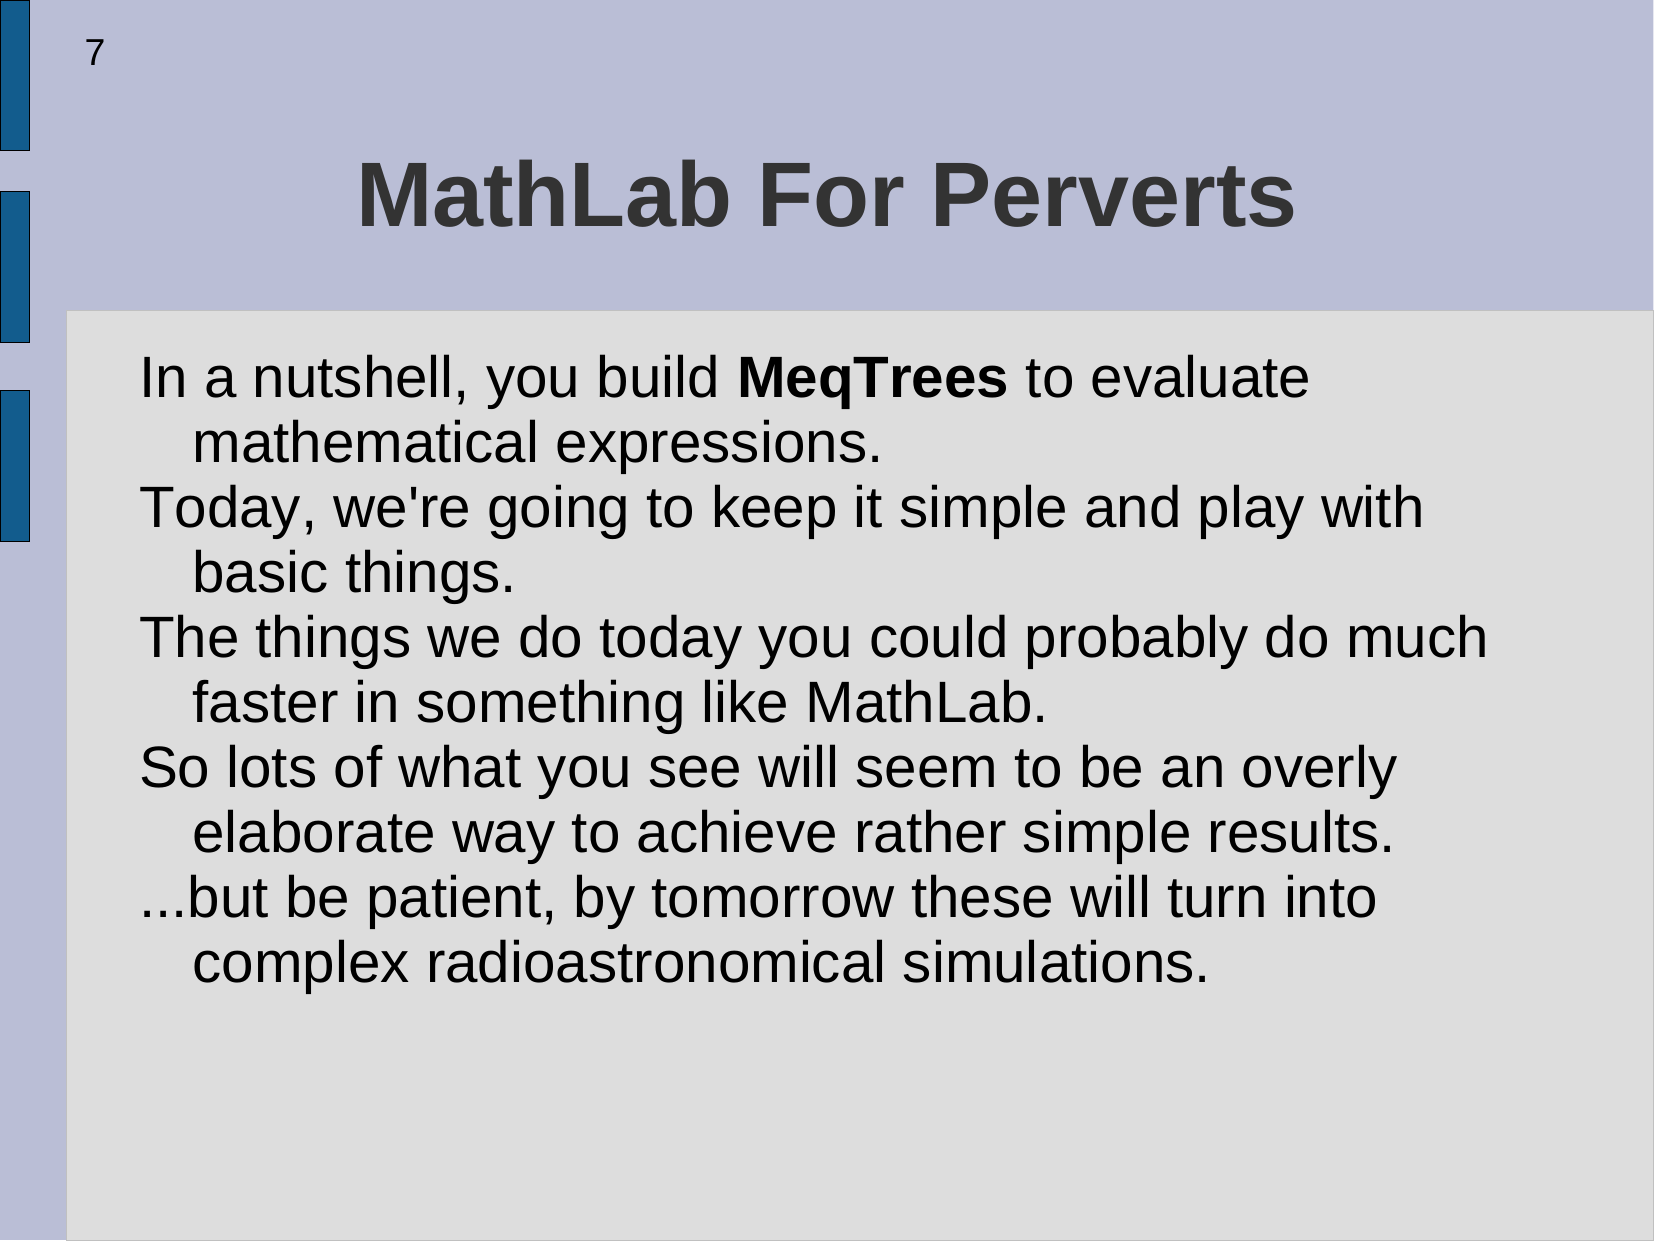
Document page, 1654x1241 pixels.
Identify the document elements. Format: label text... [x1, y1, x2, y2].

title MathLab For Perverts [121, 91, 1534, 299]
text_box 5 [69, 23, 304, 97]
list In a nutshell, you build MeqTrees to evaluate mathematical expressions. Today, we're going to keep it simple and play with basic things. The things we do today you could probably do much faster in something like MathLab. So lots of what you see will seem to be an overly elaborate way to achieve rather simple results. ...but be patient, by tomorrow these will turn into complex radioastronomical simulations. [121, 344, 1534, 1127]
